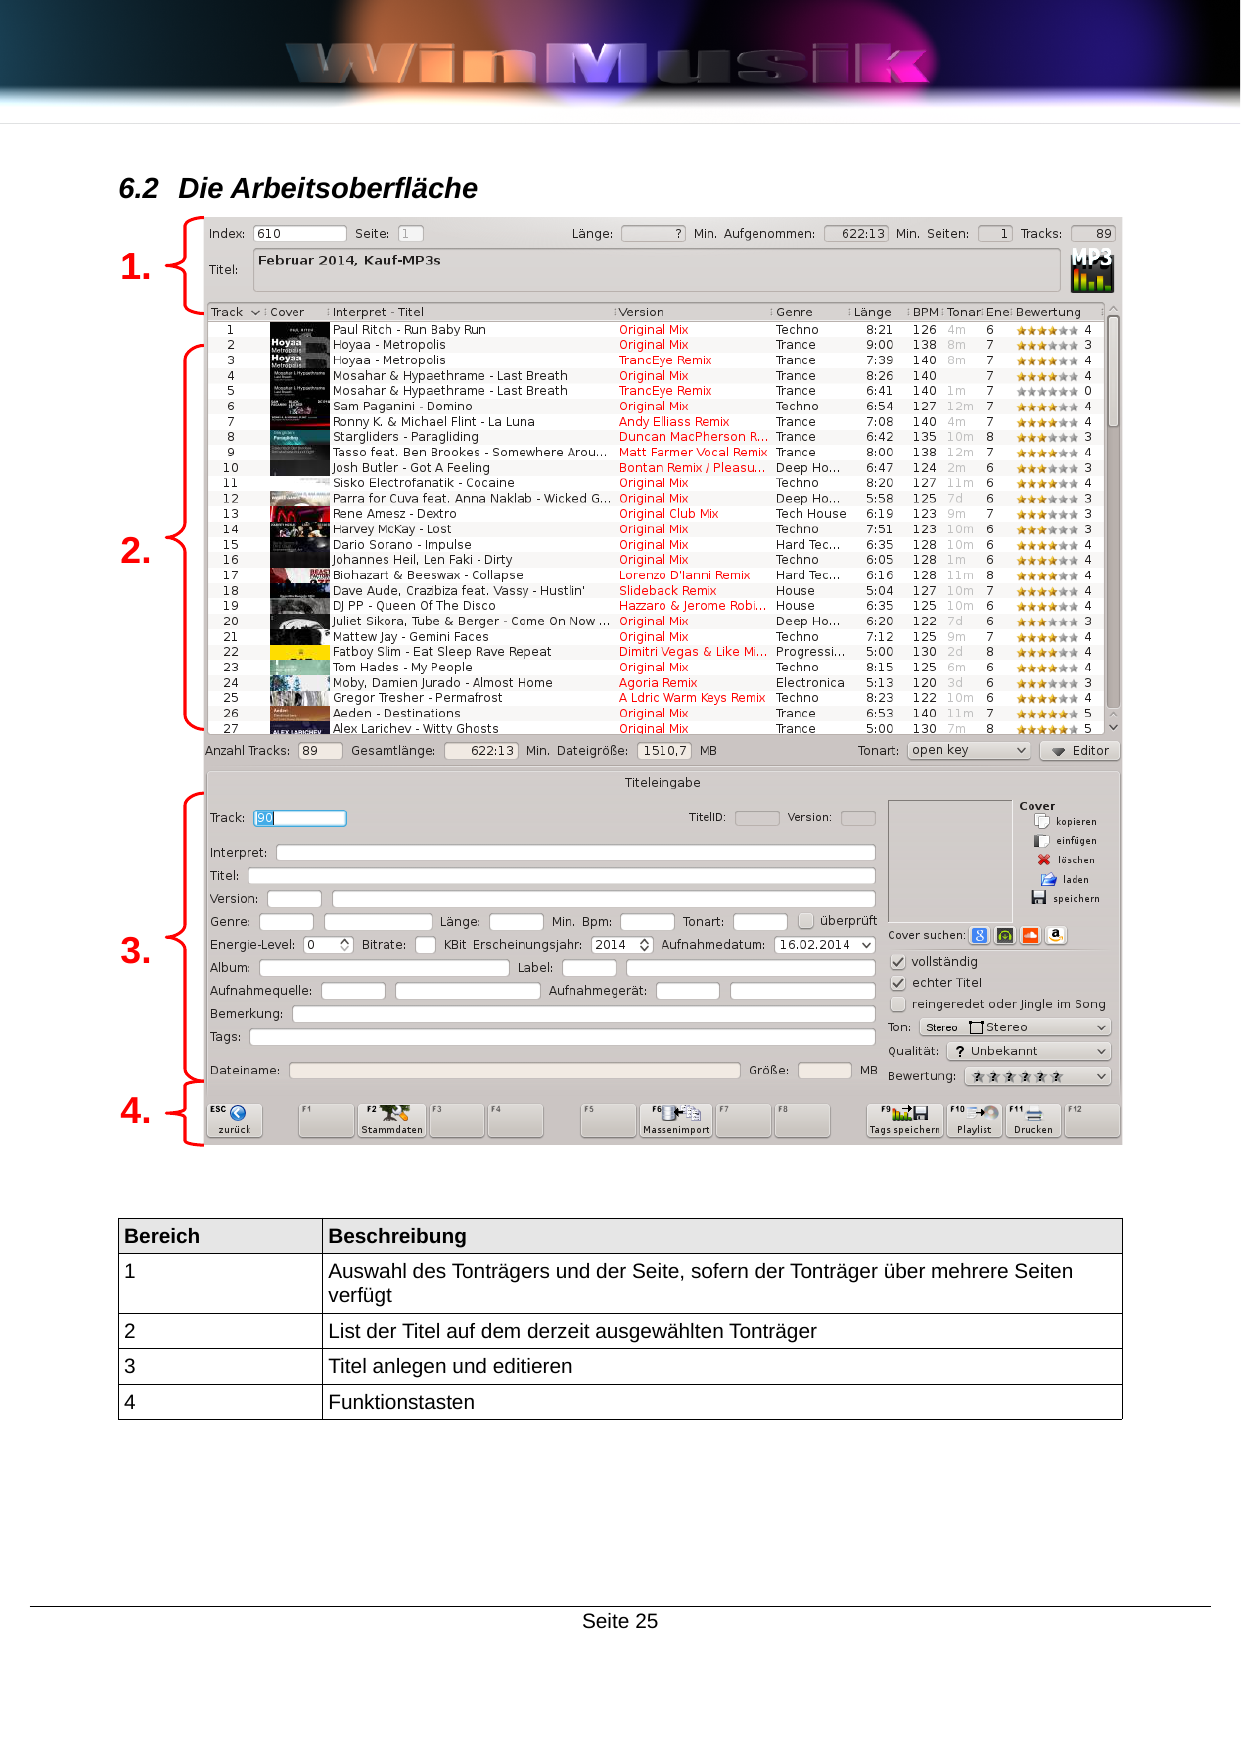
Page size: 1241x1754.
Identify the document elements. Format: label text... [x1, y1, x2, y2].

table_cell Auswahl des Tonträgers und der Seite, sofern der Tonträger über mehrere Seiten verfügt [323, 1254, 1122, 1313]
table_cell 2 [119, 1314, 322, 1348]
table_cell 4 [119, 1385, 322, 1419]
subtitle Die Arbeitsoberfläche [118, 172, 1122, 205]
table_header Bereich [119, 1219, 322, 1253]
table_cell Titel anlegen und editieren [323, 1349, 1122, 1384]
picture [203, 217, 1123, 1145]
table_cell 3 [119, 1349, 322, 1384]
table_header Beschreibung [323, 1219, 1122, 1253]
table_cell List der Titel auf dem derzeit ausgewählten Tonträger [323, 1314, 1122, 1348]
table_cell 1 [119, 1254, 322, 1313]
table_cell Funktionstasten [323, 1385, 1122, 1419]
